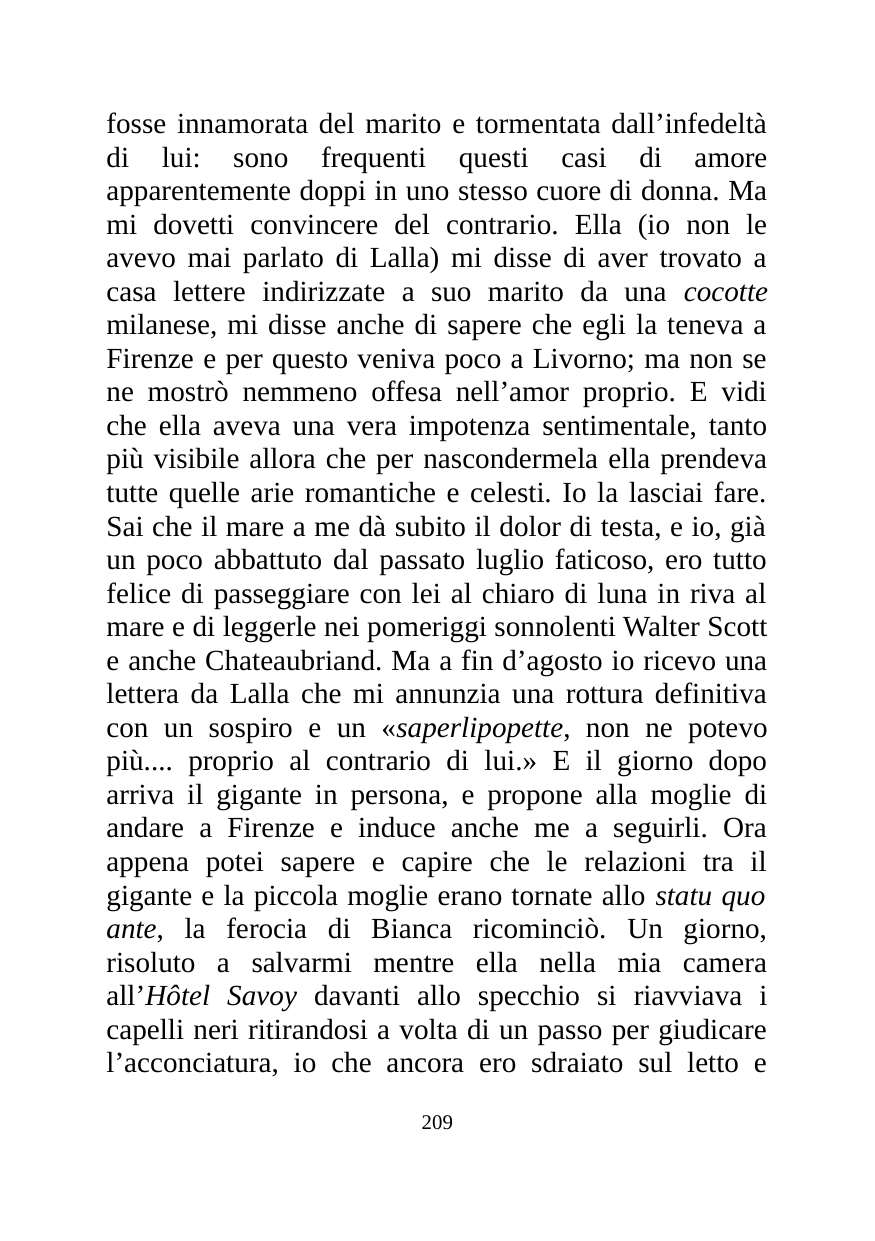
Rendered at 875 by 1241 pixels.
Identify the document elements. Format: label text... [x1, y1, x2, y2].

text fosse innamorata del marito e tormentata dall’infedeltà di lui: sono frequenti questi casi di amore apparentemente doppi in uno stesso cuore di donna. Ma mi dovetti convincere del contrario. Ella (io non le avevo mai parlato di Lalla) mi disse di aver trovato a casa lettere indirizzate a suo marito da una cocotte milanese, mi disse anche di sapere che egli la teneva a Firenze e per questo veniva poco a Livorno; ma non se ne mostrò nemmeno offesa nell’amor proprio. E vidi che ella aveva una vera impotenza sentimentale, tanto più visibile allora che per nascondermela ella prendeva tutte quelle arie romantiche e celesti. Io la lasciai fare. Sai che il mare a me dà subito il dolor di testa, e io, già un poco abbattuto dal passato luglio faticoso, ero tutto felice di passeggiare con lei al chiaro di luna in riva al mare e di leggerle nei pomeriggi sonnolenti Walter Scott e anche Chateaubriand. Ma a fin d’agosto io ricevo una lettera da Lalla che mi annunzia una rottura definitiva con un sospiro e un «saperlipopette, non ne potevo più.... proprio al contrario di lui.» E il giorno dopo arriva il gigante in persona, e propone alla moglie di andare a Firenze e induce anche me a seguirli. Ora appena potei sapere e capire che le relazioni tra il gigante e la piccola moglie erano tornate allo statu quo ante, la ferocia di Bianca ricominciò. Un giorno, risoluto a salvarmi mentre ella nella mia camera all’Hôtel Savoy davanti allo specchio si riavviava i capelli neri ritirandosi a volta di un passo per giudicare l’acconciatura, io che ancora ero sdraiato sul letto e [106, 106, 768, 1079]
